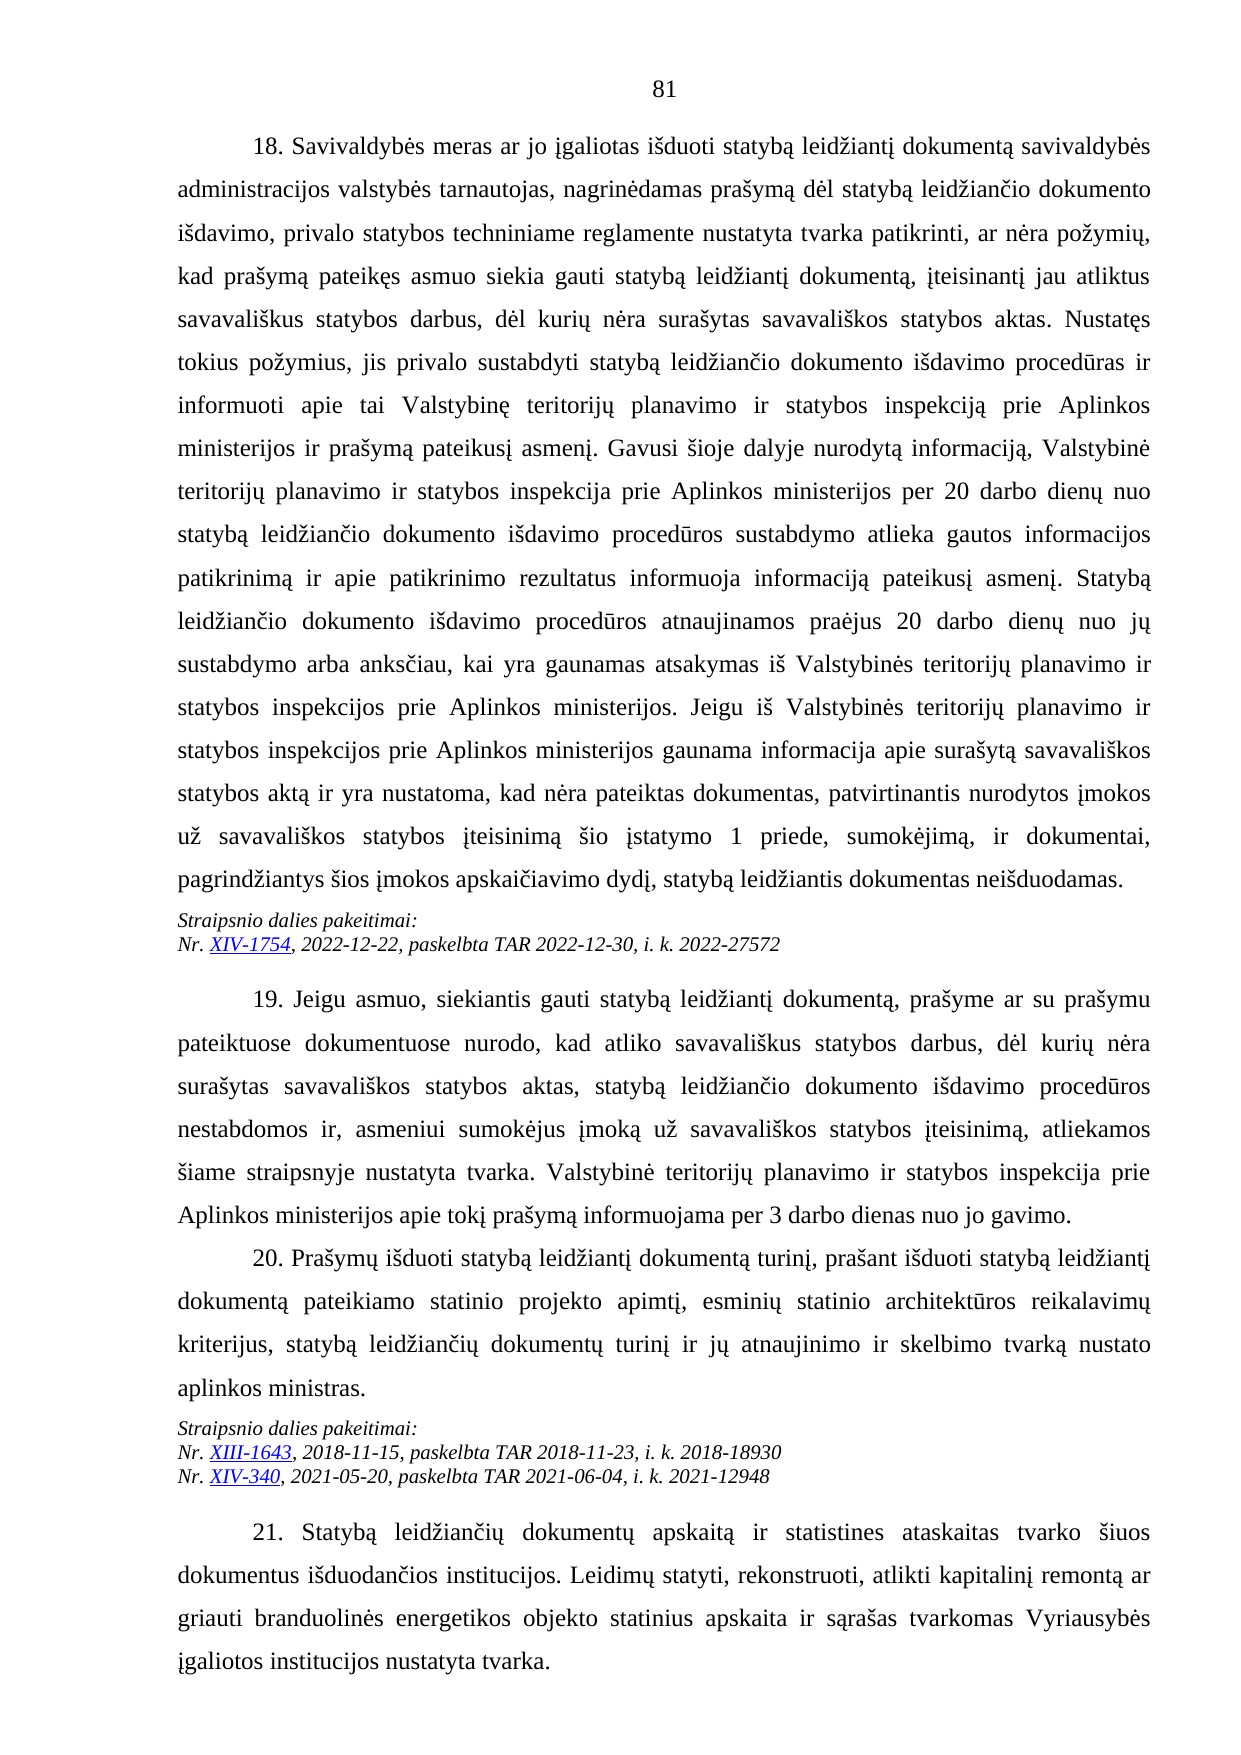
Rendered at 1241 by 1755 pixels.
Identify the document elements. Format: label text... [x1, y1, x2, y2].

text 19. Jeigu asmuo, siekiantis gauti statybą leidžiantį dokumentą, prašyme ar su prašymu pateiktuose dokumentuose nurodo, kad atliko savavališkus statybos darbus, dėl kurių nėra surašytas savavališkos statybos aktas, statybą leidžiančio dokumento išdavimo procedūros nestabdomos ir, asmeniui sumokėjus įmoką už savavališkos statybos įteisinimą, atliekamos šiame straipsnyje nustatyta tvarka. Valstybinė teritorijų planavimo ir statybos inspekcija prie Aplinkos ministerijos apie tokį prašymą informuojama per 3 darbo dienas nuo jo gavimo. [177, 984, 1152, 1229]
text Nr. XIV-1754, 2022-12-22, paskelbta TAR 2022-12-30, i. k. 2022-27572 [177, 932, 1152, 956]
text Nr. XIV-340, 2021-05-20, paskelbta TAR 2021-06-04, i. k. 2021-12948 [177, 1464, 1152, 1488]
text Straipsnio dalies pakeitimai: [177, 908, 1152, 932]
text 20. Prašymų išduoti statybą leidžiantį dokumentą turinį, prašant išduoti statybą leidžiantį dokumentą pateikiamo statinio projekto apimtį, esminių statinio architektūros reikalavimų kriterijus, statybą leidžiančių dokumentų turinį ir jų atnaujinimo ir skelbimo tvarką nustato aplinkos ministras. [177, 1243, 1152, 1401]
text Straipsnio dalies pakeitimai: [177, 1416, 1152, 1440]
text 21. Statybą leidžiančių dokumentų apskaitą ir statistines ataskaitas tvarko šiuos dokumentus išduodančios institucijos. Leidimų statyti, rekonstruoti, atlikti kapitalinį remontą ar griauti branduolinės energetikos objekto statinius apskaita ir sąrašas tvarkomas Vyriausybės įgaliotos institucijos nustatyta tvarka. [177, 1517, 1152, 1675]
text Nr. XIII-1643, 2018-11-15, paskelbta TAR 2018-11-23, i. k. 2018-18930 [177, 1440, 1152, 1464]
text 18. Savivaldybės meras ar jo įgaliotas išduoti statybą leidžiantį dokumentą savivaldybės administracijos valstybės tarnautojas, nagrinėdamas prašymą dėl statybą leidžiančio dokumento išdavimo, privalo statybos techniniame reglamente nustatyta tvarka patikrinti, ar nėra požymių, kad prašymą pateikęs asmuo siekia gauti statybą leidžiantį dokumentą, įteisinantį jau atliktus savavališkus statybos darbus, dėl kurių nėra surašytas savavališkos statybos aktas. Nustatęs tokius požymius, jis privalo sustabdyti statybą leidžiančio dokumento išdavimo procedūras ir informuoti apie tai Valstybinę teritorijų planavimo ir statybos inspekciją prie Aplinkos ministerijos ir prašymą pateikusį asmenį. Gavusi šioje dalyje nurodytą informaciją, Valstybinė teritorijų planavimo ir statybos inspekcija prie Aplinkos ministerijos per 20 darbo dienų nuo statybą leidžiančio dokumento išdavimo procedūros sustabdymo atlieka gautos informacijos patikrinimą ir apie patikrinimo rezultatus informuoja informaciją pateikusį asmenį. Statybą leidžiančio dokumento išdavimo procedūros atnaujinamos praėjus 20 darbo dienų nuo jų sustabdymo arba anksčiau, kai yra gaunamas atsakymas iš Valstybinės teritorijų planavimo ir statybos inspekcijos prie Aplinkos ministerijos. Jeigu iš Valstybinės teritorijų planavimo ir statybos inspekcijos prie Aplinkos ministerijos gaunama informacija apie surašytą savavališkos statybos aktą ir yra nustatoma, kad nėra pateiktas dokumentas, patvirtinantis nurodytos įmokos už savavališkos statybos įteisinimą šio įstatymo 1 priede, sumokėjimą, ir dokumentai, pagrindžiantys šios įmokos apskaičiavimo dydį, statybą leidžiantis dokumentas neišduodamas. [177, 131, 1152, 893]
